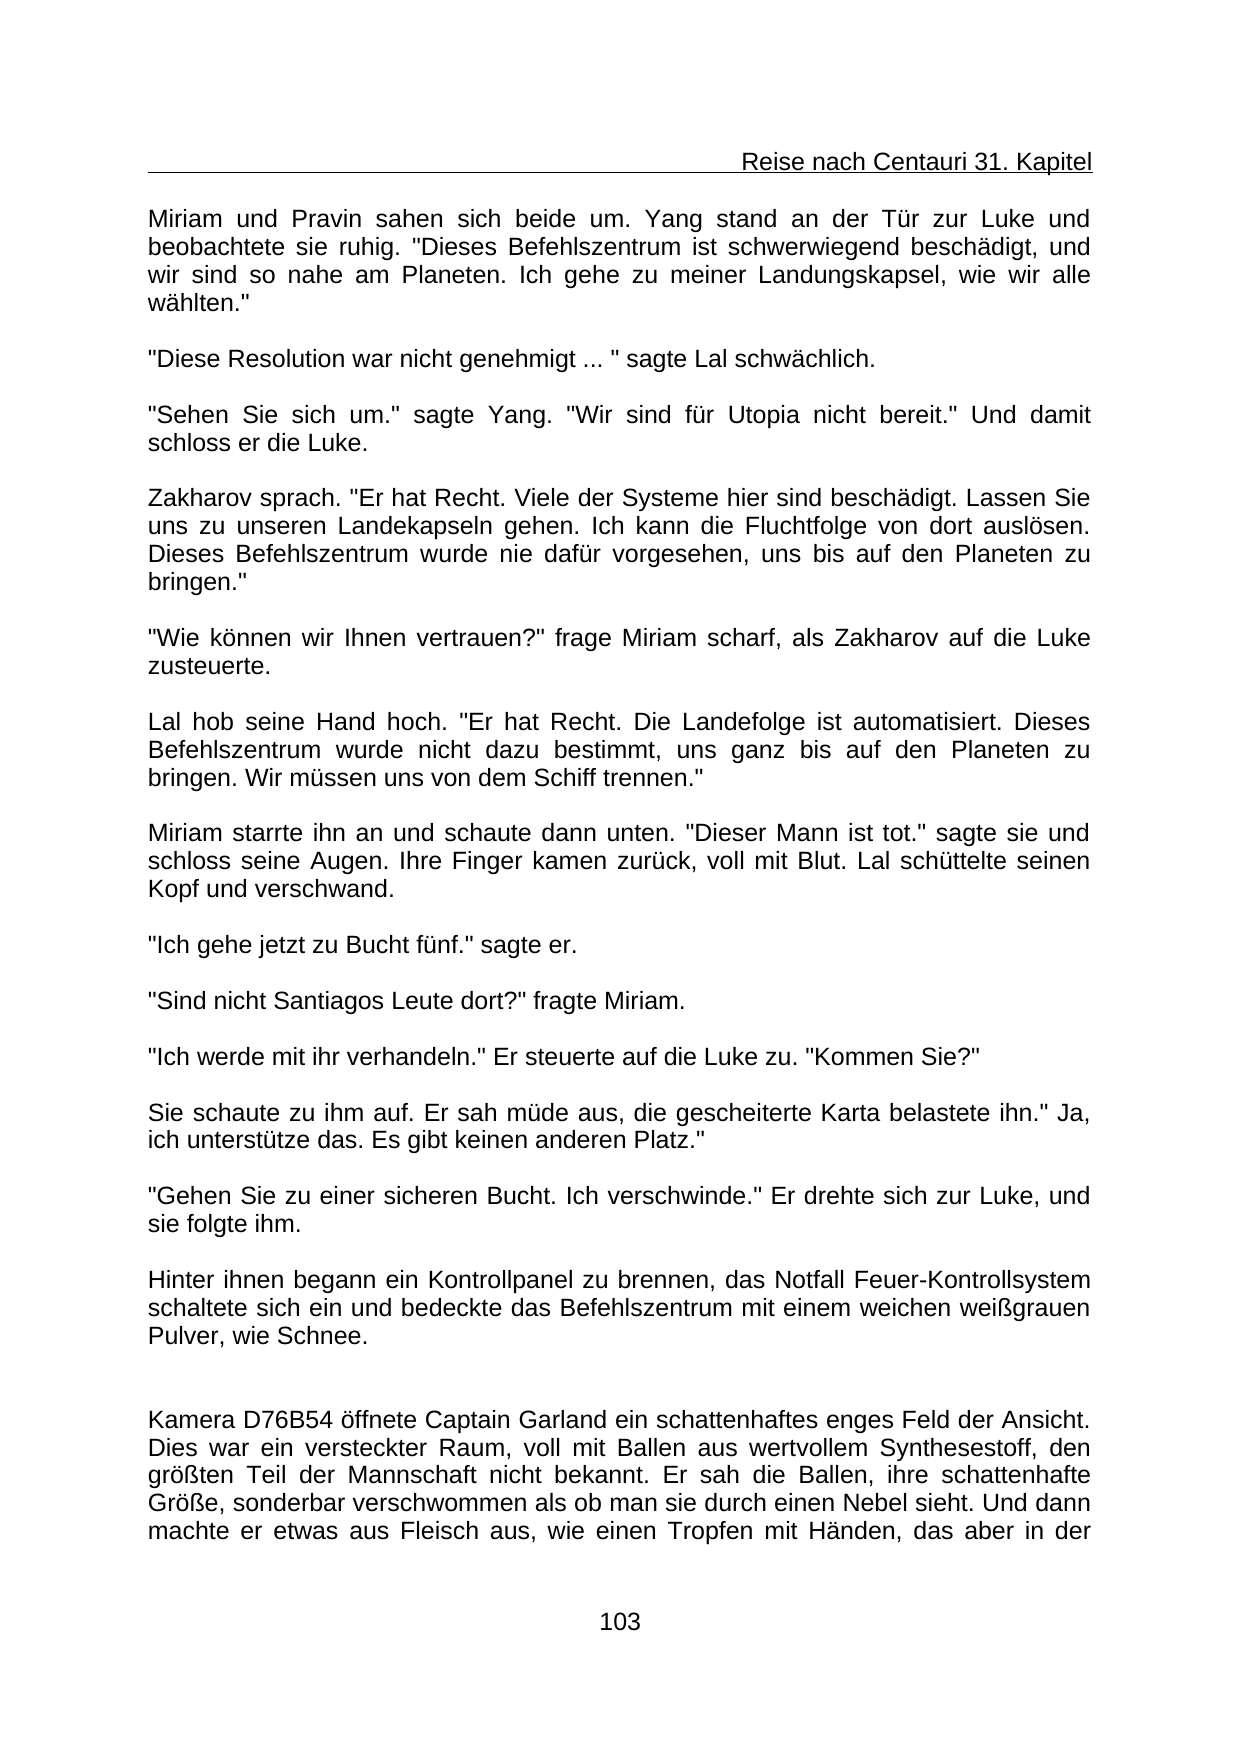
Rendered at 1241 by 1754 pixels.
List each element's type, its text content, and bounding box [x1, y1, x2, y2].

text Lal hob seine Hand hoch. "Er hat Recht. Die Landefolge ist automatisiert. Dieses Befehlszentrum wurde nicht dazu bestimmt, uns ganz bis auf den Planeten zu bringen. Wir müssen uns von dem Schiff trennen." [148, 707, 1092, 791]
text Kamera D76B54 öffnete Captain Garland ein schattenhaftes enges Feld der Ansicht. Dies war ein versteckter Raum, voll mit Ballen aus wertvollem Synthesestoff, den größten Teil der Mannschaft nicht bekannt. Er sah die Ballen, ihre schattenhafte Größe, sonderbar verschwommen als ob man sie durch einen Nebel sieht. Und dann machte er etwas aus Fleisch aus, wie einen Tropfen mit Händen, das aber in der [148, 1405, 1092, 1545]
text Miriam und Pravin sahen sich beide um. Yang stand an der Tür zur Luke und beobachtete sie ruhig. "Dieses Befehlszentrum ist schwerwiegend beschädigt, und wir sind so nahe am Planeten. Ich gehe zu meiner Landungskapsel, wie wir alle wählten." [148, 205, 1092, 317]
text "Gehen Sie zu einer sicheren Bucht. Ich verschwinde." Er drehte sich zur Luke, und sie folgte ihm. [148, 1182, 1092, 1238]
text "Wie können wir Ihnen vertrauen?" frage Miriam scharf, als Zakharov auf die Luke zusteuerte. [148, 624, 1092, 679]
text Zakharov sprach. "Er hat Recht. Viele der Systeme hier sind beschädigt. Lassen Sie uns zu unseren Landekapseln gehen. Ich kann die Fluchtfolge von dort auslösen. Dieses Befehlszentrum wurde nie dafür vorgesehen, uns bis auf den Planeten zu bringen." [148, 484, 1092, 596]
text "Sind nicht Santiagos Leute dort?" fragte Miriam. [148, 987, 1092, 1014]
text "Ich werde mit ihr verhandeln." Er steuerte auf die Luke zu. "Kommen Sie?" [148, 1042, 1092, 1070]
text Hinter ihnen begann ein Kontrollpanel zu brennen, das Notfall Feuer-Kontrollsystem schaltete sich ein und bedeckte das Befehlszentrum mit einem weichen weißgrauen Pulver, wie Schnee. [148, 1266, 1092, 1349]
text "Ich gehe jetzt zu Bucht fünf." sagte er. [148, 931, 1092, 959]
text Miriam starrte ihn an und schaute dann unten. "Dieser Mann ist tot." sagte sie und schloss seine Augen. Ihre Finger kamen zurück, voll mit Blut. Lal schüttelte seinen Kopf und verschwand. [148, 819, 1092, 903]
text "Diese Resolution war nicht genehmigt ... " sagte Lal schwächlich. [148, 344, 1092, 372]
text "Sehen Sie sich um." sagte Yang. "Wir sind für Utopia nicht bereit." Und damit schloss er die Luke. [148, 400, 1092, 456]
text Sie schaute zu ihm auf. Er sah müde aus, die gescheiterte Karta belastete ihn." Ja, ich unterstütze das. Es gibt keinen anderen Platz." [148, 1098, 1092, 1154]
